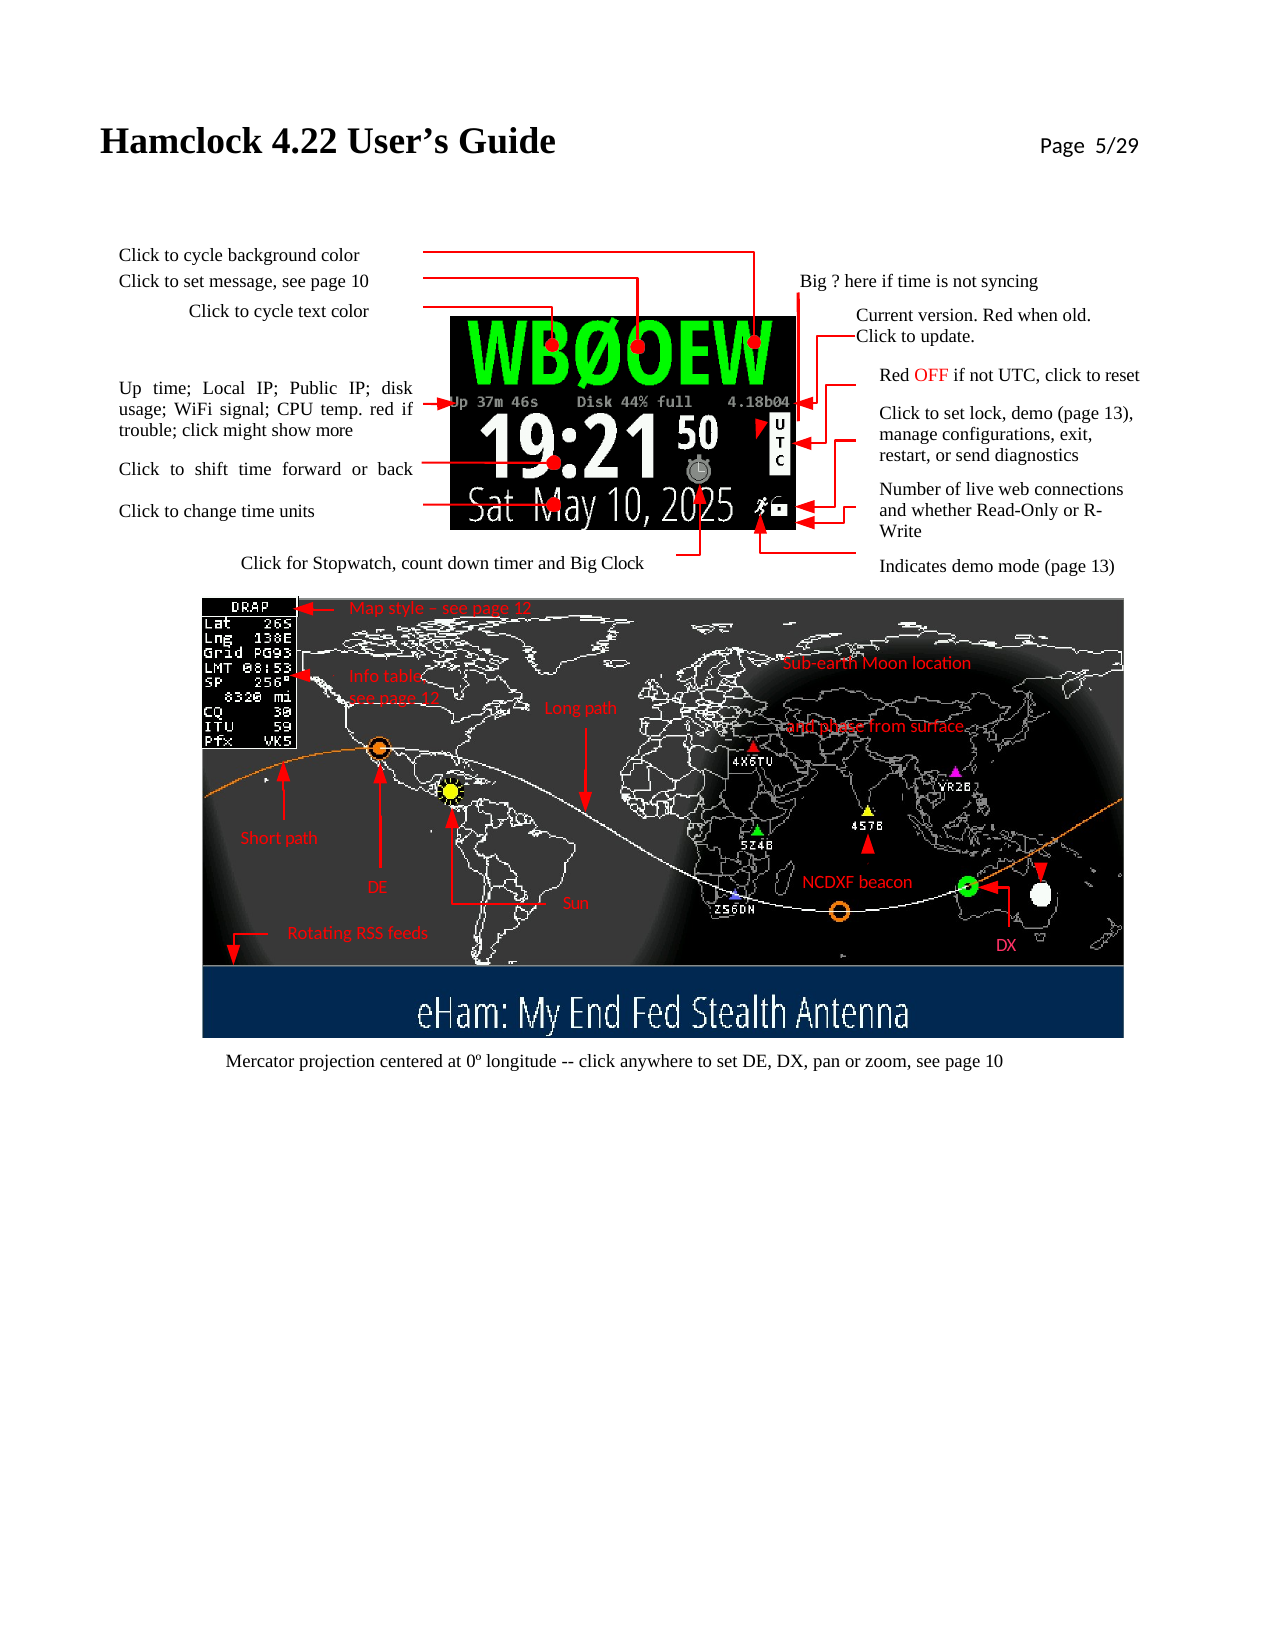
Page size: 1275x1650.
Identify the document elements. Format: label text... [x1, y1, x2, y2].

text Click for Stopwatch, count down timer and Big Clock [241, 552, 675, 573]
text Click to cycle background color Click to set message, see page 10 [119, 244, 413, 292]
text Up time; Local IP; Public IP; disk usage; WiFi signal; CPU temp. red if trouble; click might show more [119, 377, 413, 440]
picture [450, 316, 796, 530]
text Big ? here if time is not syncing [799, 270, 1157, 292]
text Number of live web connections and whether Read-Only or R-Write [879, 478, 1142, 541]
text Click to shift time forward or back Click to change time units [119, 458, 413, 521]
text Red OFF if not UTC, click to reset [879, 364, 1157, 386]
text Click to set lock, demo (page 13), manage configurations, exit, restart, or send diagnostics [879, 403, 1138, 466]
text Mercator projection centered at 0º longitude -- click anywhere to set DE, DX, pan or zoom, see page 10 [212, 1049, 1016, 1071]
text Current version. Red when old. Click to update. [856, 305, 1091, 347]
text Click to cycle text color [100, 299, 410, 321]
picture [201, 596, 1124, 1038]
text Indicates demo mode (page 13) [879, 555, 1157, 577]
